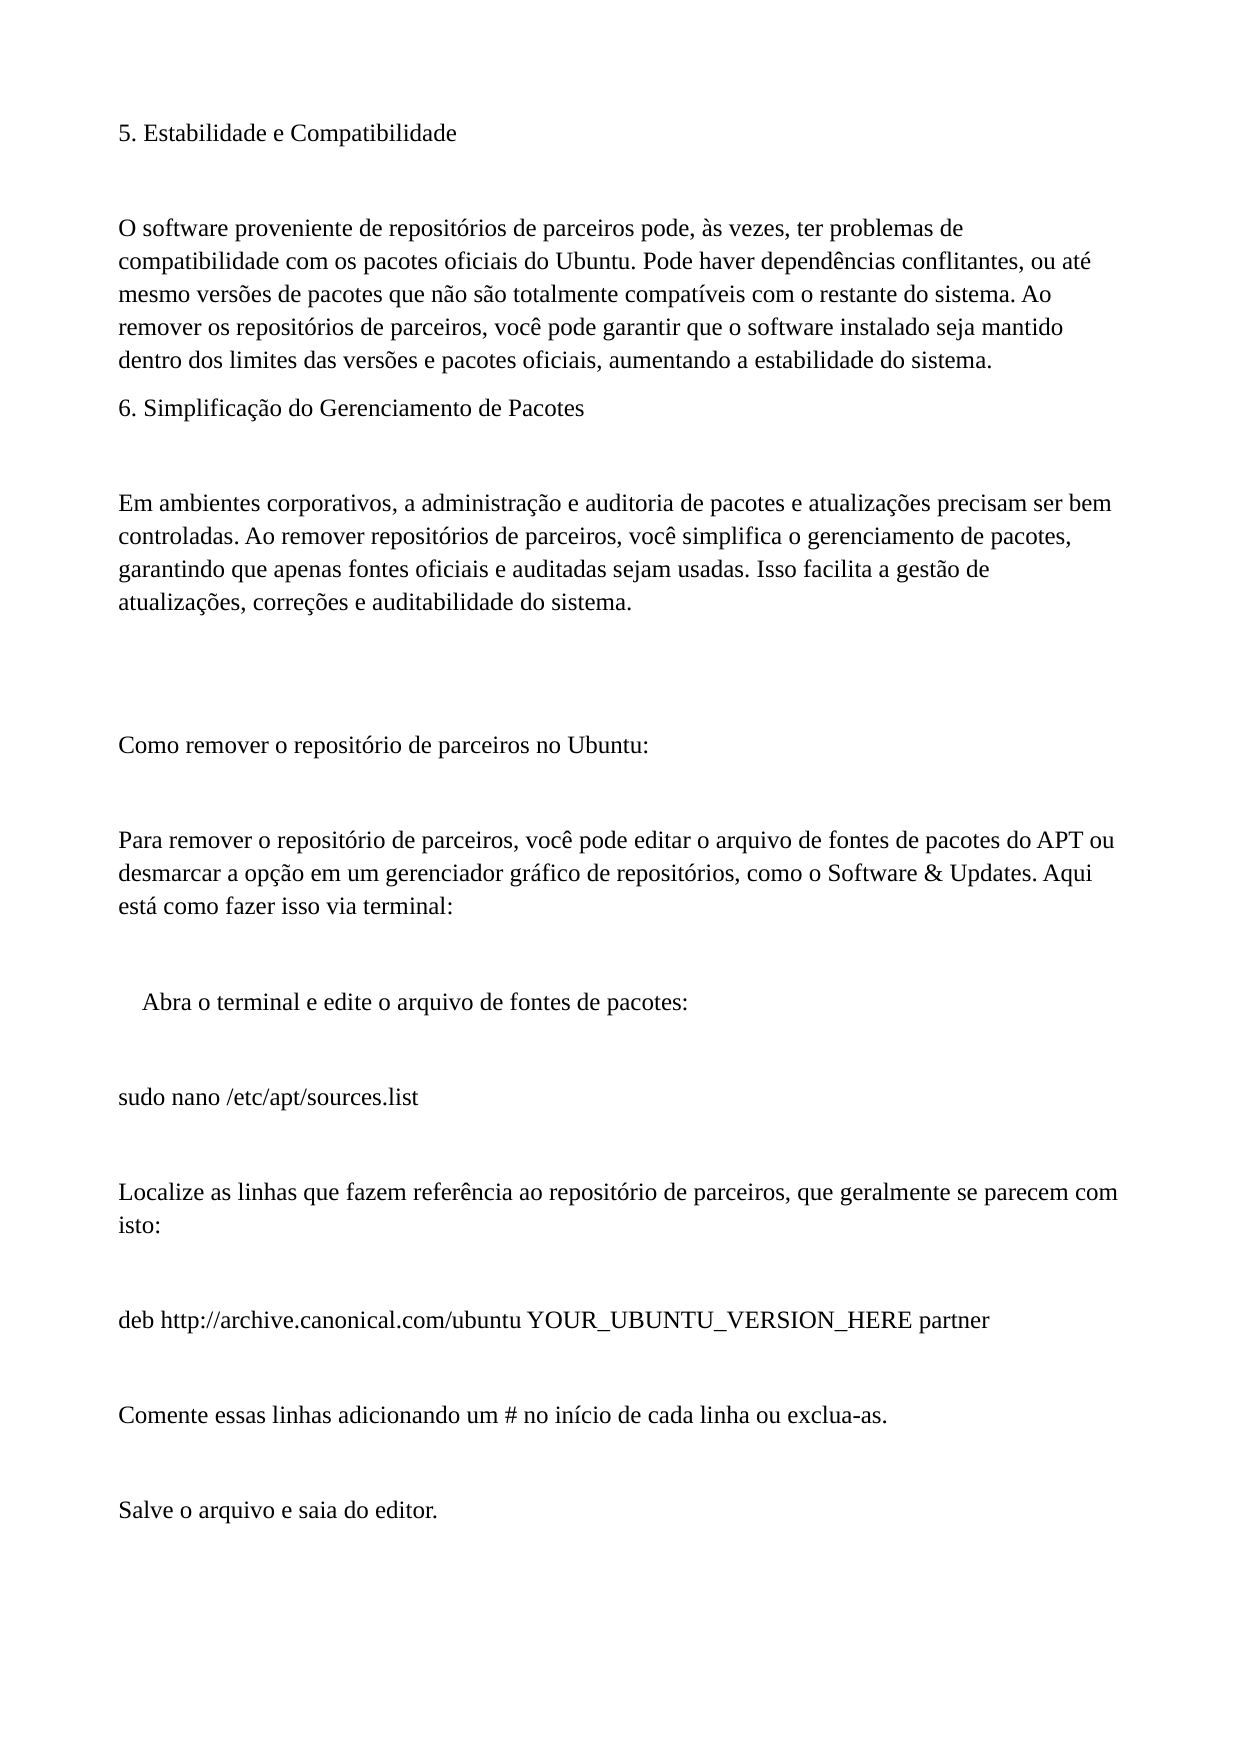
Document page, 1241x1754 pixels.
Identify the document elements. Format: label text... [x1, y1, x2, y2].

text Salve o arquivo e saia do editor. [118, 1496, 1122, 1524]
text O software proveniente de repositórios de parceiros pode, às vezes, ter problemas de compatibilidade com os pacotes oficiais do Ubuntu. Pode haver dependências conflitantes, ou até mesmo versões de pacotes que não são totalmente compatíveis com o restante do sistema. Ao remover os repositórios de parceiros, você pode garantir que o software instalado seja mantido dentro dos limites das versões e pacotes oficiais, aumentando a estabilidade do sistema. [118, 213, 1122, 374]
text Comente essas linhas adicionando um # no início de cada linha ou exclua-as. [118, 1400, 1122, 1429]
text Em ambientes corporativos, a administração e auditoria de pacotes e atualizações precisam ser bem controladas. Ao remover repositórios de parceiros, você simplifica o gerenciamento de pacotes, garantindo que apenas fontes oficiais e auditadas sejam usadas. Isso facilita a gestão de atualizações, correções e auditabilidade do sistema. [118, 488, 1122, 616]
text deb http://archive.canonical.com/ubuntu YOUR_UBUNTU_VERSION_HERE partner [118, 1305, 1122, 1334]
text sudo nano /etc/apt/sources.list [118, 1082, 1122, 1111]
text 6. Simplificação do Gerenciamento de Pacotes [118, 393, 1122, 422]
text 5. Estabilidade e Compatibilidade [118, 118, 1122, 147]
text Como remover o repositório de parceiros no Ubuntu: [118, 730, 1122, 759]
text Abra o terminal e edite o arquivo de fontes de pacotes: [118, 987, 1122, 1015]
text Localize as linhas que fazem referência ao repositório de parceiros, que geralmente se parecem com isto: [118, 1177, 1122, 1239]
text Para remover o repositório de parceiros, você pode editar o arquivo de fontes de pacotes do APT ou desmarcar a opção em um gerenciador gráfico de repositórios, como o Software & Updates. Aqui está como fazer isso via terminal: [118, 825, 1122, 920]
